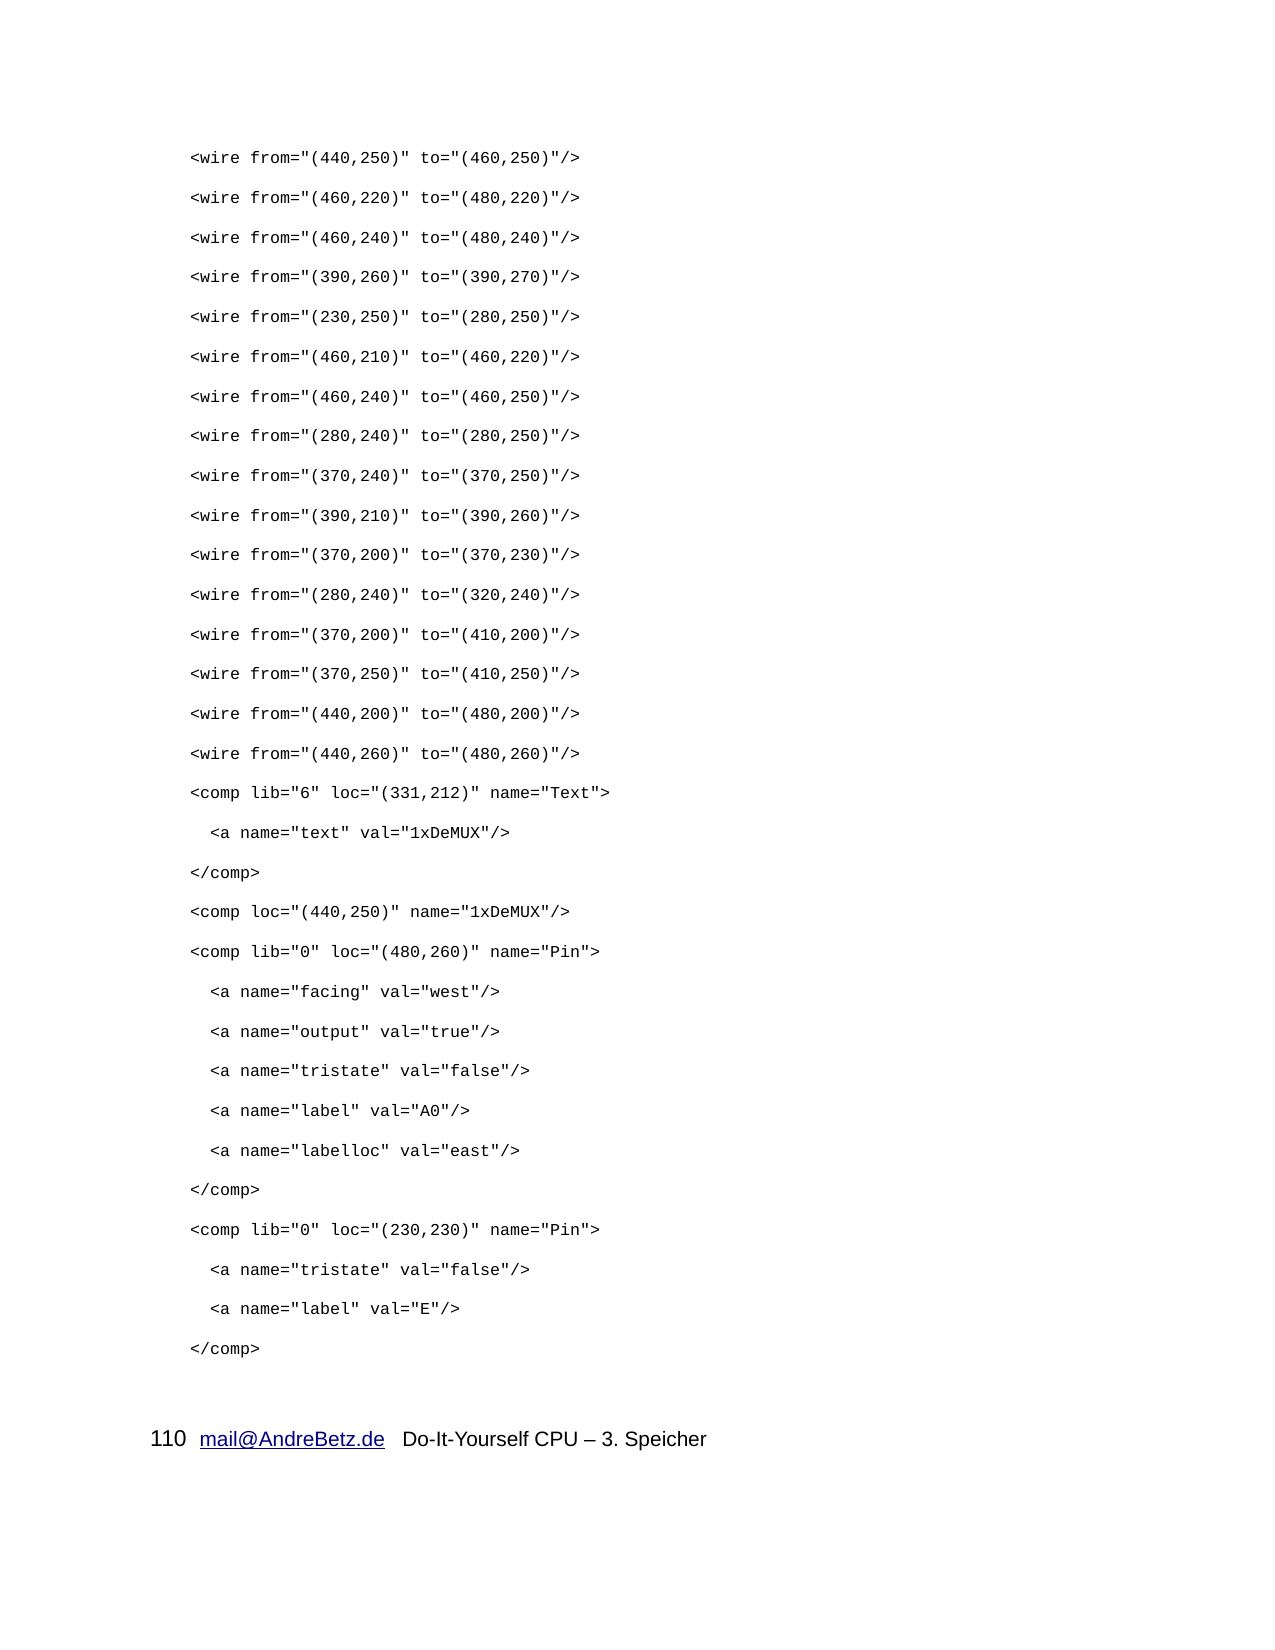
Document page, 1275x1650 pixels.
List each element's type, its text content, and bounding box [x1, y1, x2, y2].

text <wire from="(370,200)" to="(370,230)"/> [150, 547, 1125, 566]
text </comp> [150, 1182, 1125, 1201]
text <wire from="(440,200)" to="(480,200)"/> [150, 706, 1125, 724]
text <wire from="(390,210)" to="(390,260)"/> [150, 507, 1125, 526]
text <wire from="(460,210)" to="(460,220)"/> [150, 348, 1125, 367]
text <wire from="(280,240)" to="(280,250)"/> [150, 428, 1125, 447]
text <wire from="(370,250)" to="(410,250)"/> [150, 666, 1125, 685]
text </comp> [150, 864, 1125, 883]
text <a name="tristate" val="false"/> [150, 1261, 1125, 1280]
text <a name="tristate" val="false"/> [150, 1063, 1125, 1082]
text <comp lib="0" loc="(480,260)" name="Pin"> [150, 944, 1125, 963]
text <a name="label" val="A0"/> [150, 1102, 1125, 1121]
text <a name="facing" val="west"/> [150, 983, 1125, 1002]
text <wire from="(370,200)" to="(410,200)"/> [150, 626, 1125, 645]
text <wire from="(440,260)" to="(480,260)"/> [150, 745, 1125, 764]
text <wire from="(280,240)" to="(320,240)"/> [150, 587, 1125, 605]
text <comp lib="0" loc="(230,230)" name="Pin"> [150, 1222, 1125, 1240]
text <a name="labelloc" val="east"/> [150, 1142, 1125, 1161]
text <a name="text" val="1xDeMUX"/> [150, 825, 1125, 843]
text <a name="output" val="true"/> [150, 1023, 1125, 1042]
text <wire from="(460,240)" to="(480,240)"/> [150, 229, 1125, 248]
text <wire from="(460,240)" to="(460,250)"/> [150, 388, 1125, 407]
text <wire from="(390,260)" to="(390,270)"/> [150, 269, 1125, 288]
text <comp lib="6" loc="(331,212)" name="Text"> [150, 785, 1125, 804]
text <wire from="(370,240)" to="(370,250)"/> [150, 467, 1125, 486]
text </comp> [150, 1341, 1125, 1359]
text <wire from="(460,220)" to="(480,220)"/> [150, 190, 1125, 208]
text <a name="label" val="E"/> [150, 1301, 1125, 1320]
text <comp loc="(440,250)" name="1xDeMUX"/> [150, 904, 1125, 923]
text <wire from="(440,250)" to="(460,250)"/> [150, 150, 1125, 169]
text <wire from="(230,250)" to="(280,250)"/> [150, 309, 1125, 328]
